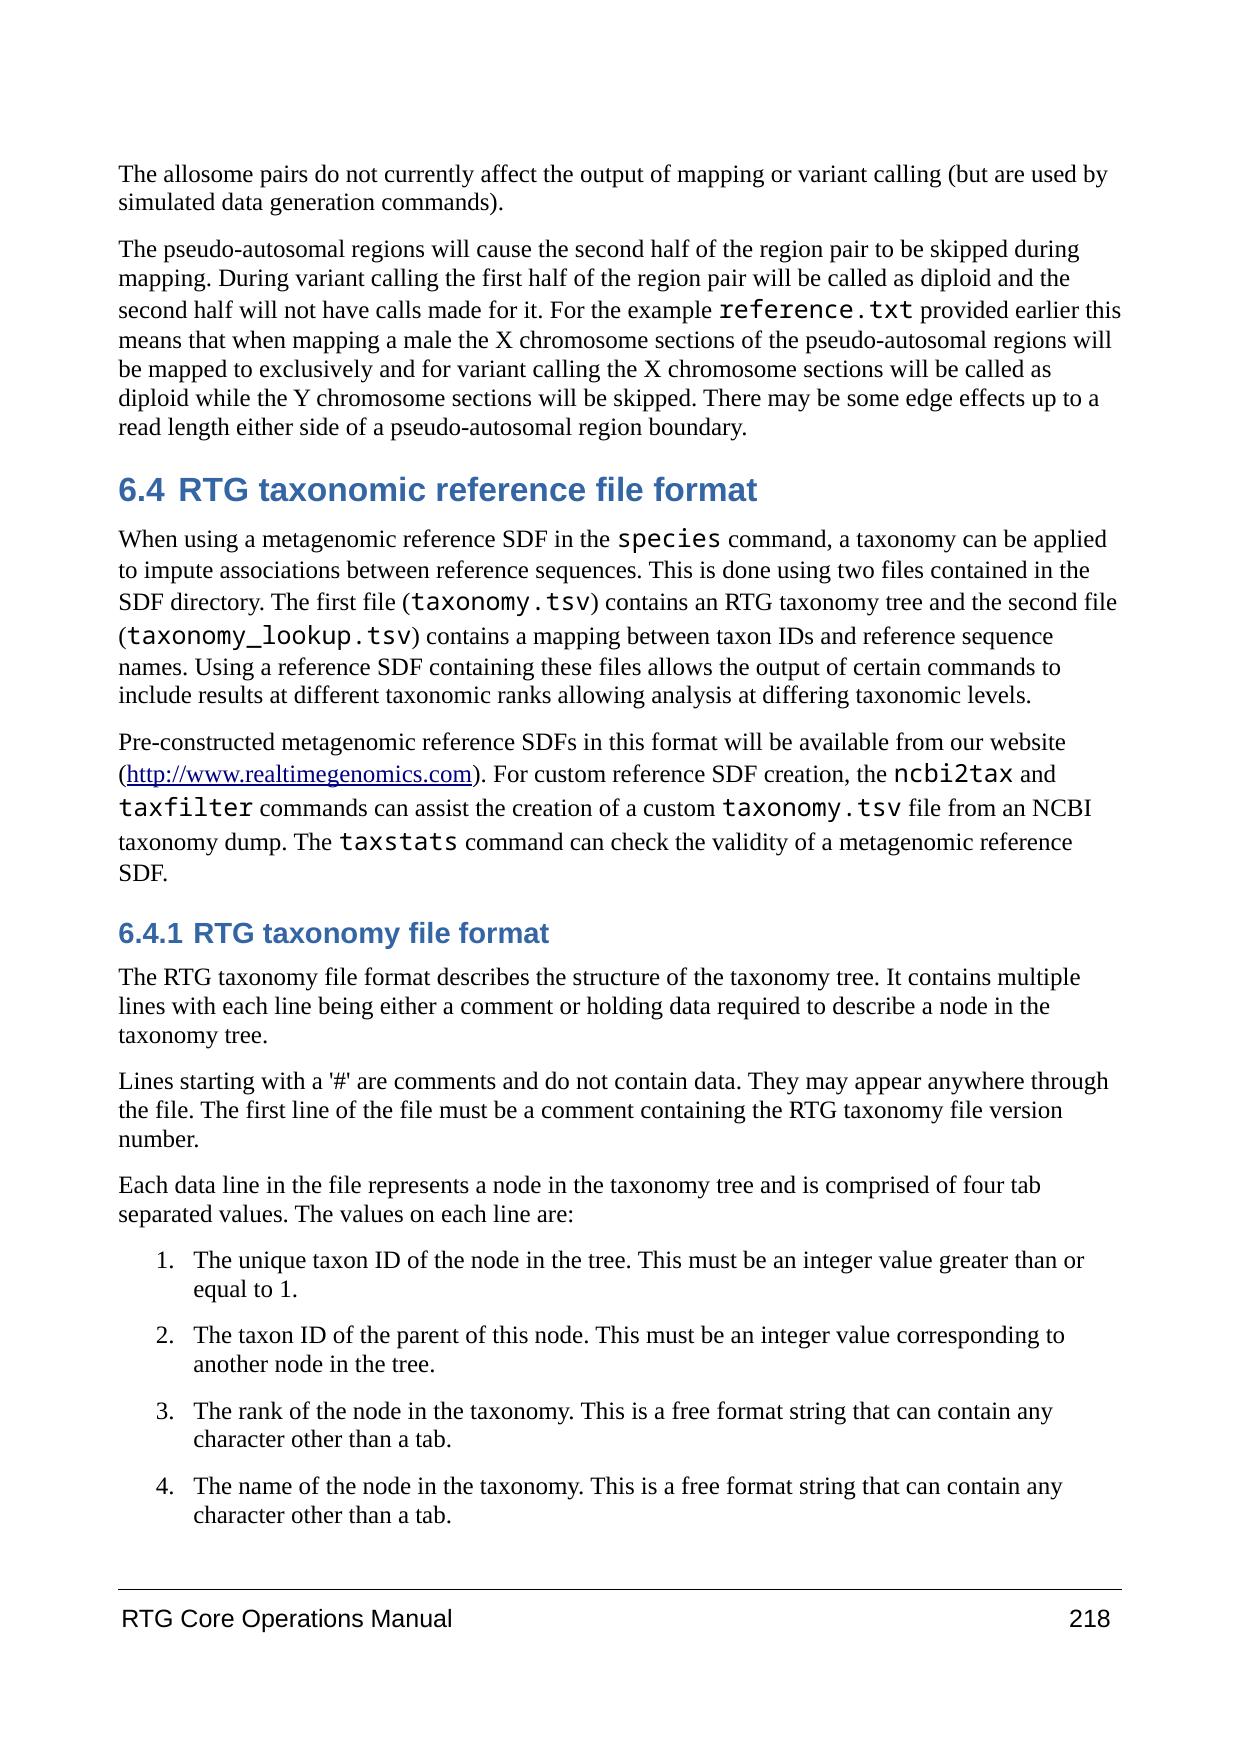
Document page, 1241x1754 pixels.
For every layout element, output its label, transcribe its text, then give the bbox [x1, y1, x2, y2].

subtitle RTG taxonomy file format [118, 916, 1122, 950]
text The allosome pairs do not currently affect the output of mapping or variant calling (but are used by simulated data generation commands). [118, 159, 1122, 216]
text When using a metagenomic reference SDF in the species command, a taxonomy can be applied to impute associations between reference sequences. This is done using two files contained in the SDF directory. The first file (taxonomy.tsv) contains an RTG taxonomy tree and the second file (taxonomy_lookup.tsv) contains a mapping between taxon IDs and reference sequence names. Using a reference SDF containing these files allows the output of certain commands to include results at different taxonomic ranks allowing analysis at differing taxonomic levels. [118, 521, 1122, 709]
list The name of the node in the taxonomy. This is a free format string that can contain any character other than a tab. [156, 1471, 1122, 1528]
text The RTG taxonomy file format describes the structure of the taxonomy tree. It contains multiple lines with each line being either a comment or holding data required to describe a node in the taxonomy tree. [118, 962, 1122, 1048]
list The rank of the node in the taxonomy. This is a free format string that can contain any character other than a tab. [156, 1396, 1122, 1453]
list The unique taxon ID of the node in the tree. This must be an integer value greater than or equal to 1. [156, 1245, 1122, 1303]
text The pseudo-autosomal regions will cause the second half of the region pair to be skipped during mapping. During variant calling the first half of the region pair will be called as diploid and the second half will not have calls made for it. For the example reference.txt provided earlier this means that when mapping a male the X chromosome sections of the pseudo-autosomal regions will be mapped to exclusively and for variant calling the X chromosome sections will be called as diploid while the Y chromosome sections will be skipped. There may be some edge effects up to a read length either side of a pseudo-autosomal region boundary. [118, 234, 1122, 440]
text Each data line in the file represents a node in the taxonomy tree and is comprised of four tab separated values. The values on each line are: [118, 1170, 1122, 1228]
list The taxon ID of the parent of this node. This must be an integer value corresponding to another node in the tree. [156, 1321, 1122, 1378]
subtitle RTG taxonomic reference file format [118, 470, 1122, 508]
text Lines starting with a '#' are comments and do not contain data. They may appear anywhere through the file. The first line of the file must be a comment containing the RTG taxonomy file version number. [118, 1066, 1122, 1152]
text Pre-constructed metagenomic reference SDFs in this format will be available from our website (http://www.realtimegenomics.com). For custom reference SDF creation, the ncbi2tax and taxfilter commands can assist the creation of a custom taxonomy.tsv file from an NCBI taxonomy dump. The taxstats command can check the validity of a metagenomic reference SDF. [118, 727, 1122, 887]
